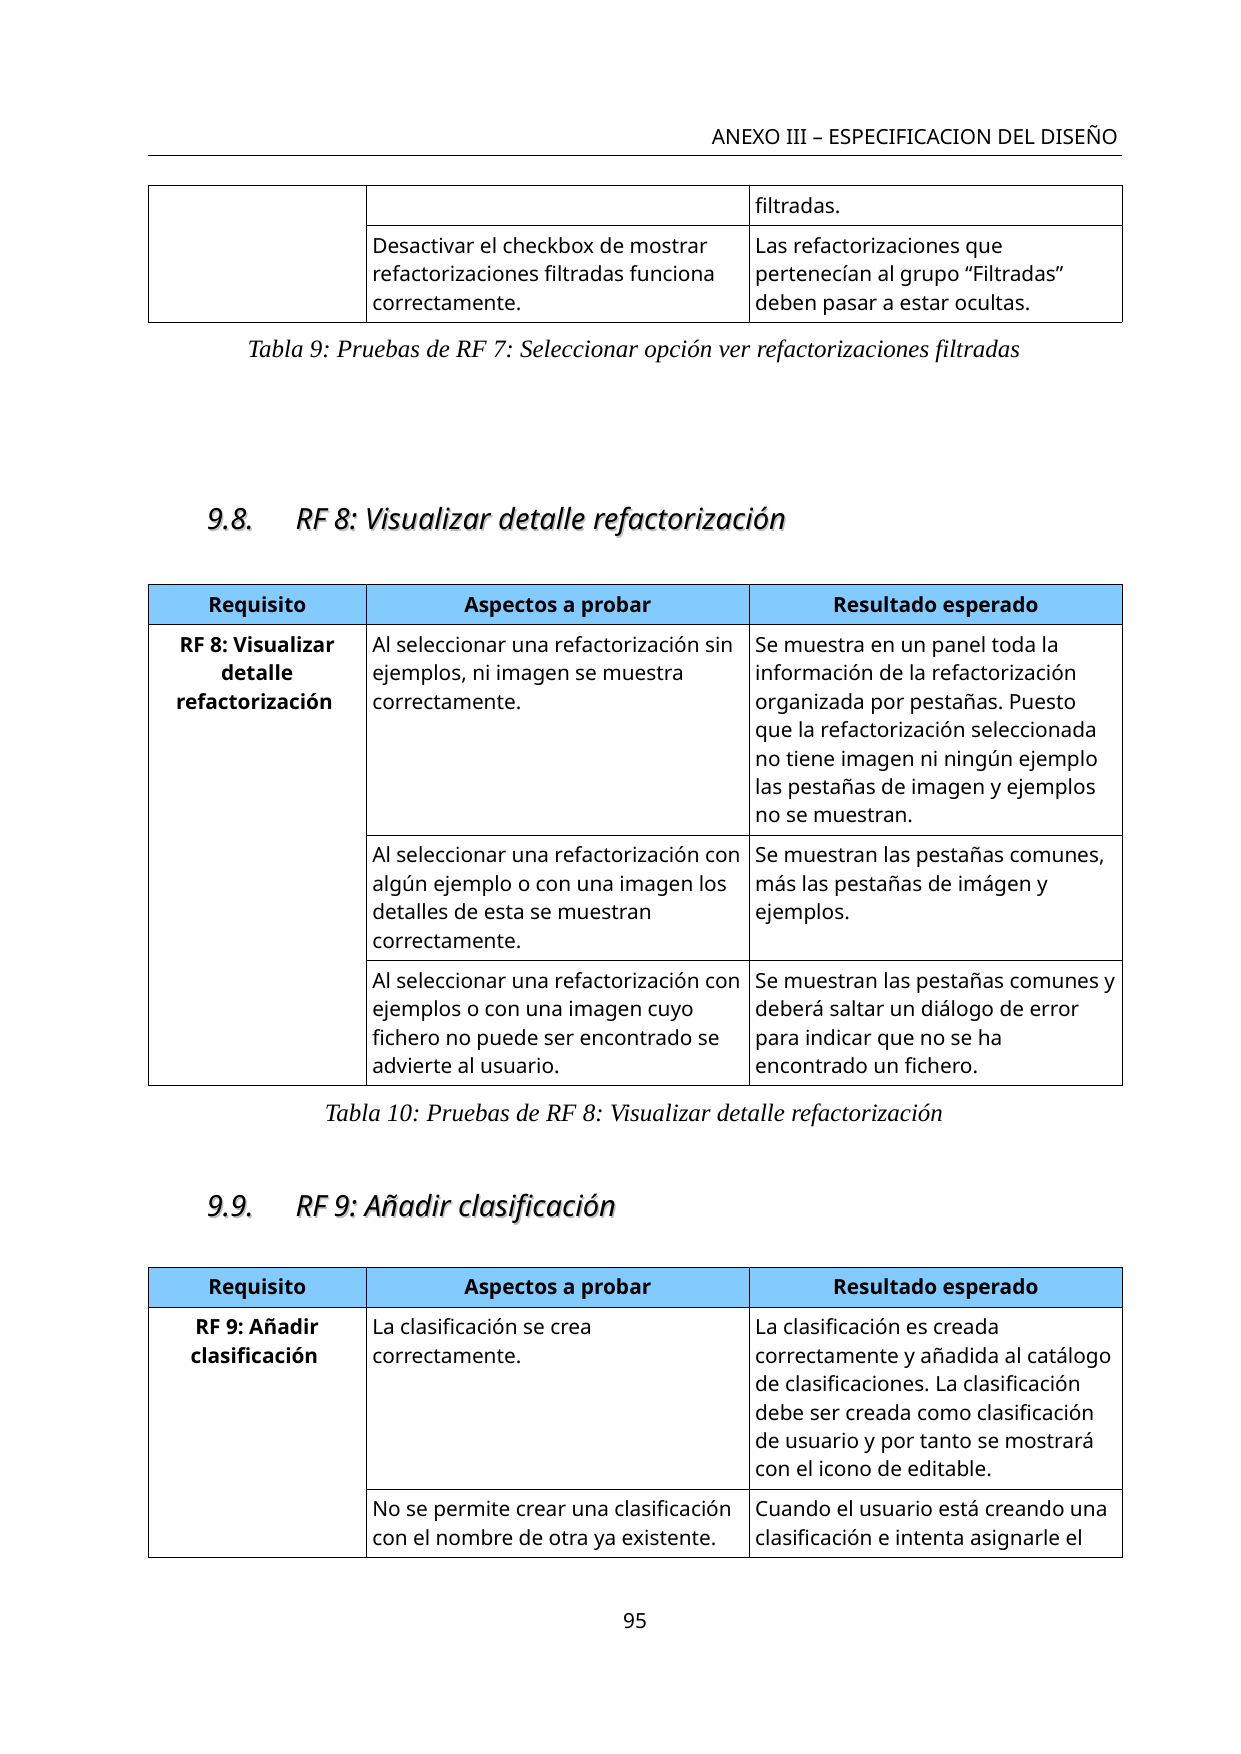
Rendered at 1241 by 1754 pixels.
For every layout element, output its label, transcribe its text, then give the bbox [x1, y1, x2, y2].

subtitle RF 9: Añadir clasificación [207, 1186, 1122, 1225]
table_cell Al seleccionar una refactorización sin ejemplos, ni imagen se muestra correctamente. [367, 625, 749, 835]
table_header Requisito [149, 1268, 366, 1307]
table_cell Al seleccionar una refactorización con ejemplos o con una imagen cuyo fichero no puede ser encontrado se advierte al usuario. [367, 961, 749, 1085]
table_cell filtradas. [750, 186, 1122, 225]
table_header Requisito [149, 585, 366, 624]
table_cell Se muestran las pestañas comunes, más las pestañas de imágen y ejemplos. [750, 836, 1122, 960]
table_cell Cuando el usuario está creando una clasificación e intenta asignarle el [750, 1490, 1122, 1557]
table_cell Las refactorizaciones que pertenecían al grupo “Filtradas” deben pasar a estar ocultas. [750, 226, 1122, 322]
table_cell RF 8: Visualizar detalle refactorización [149, 625, 366, 1085]
table_cell [367, 186, 749, 225]
table_header Aspectos a probar [367, 1268, 749, 1307]
table_cell Se muestra en un panel toda la información de la refactorización organizada por pestañas. Puesto que la refactorización seleccionada no tiene imagen ni ningún ejemplo las pestañas de imagen y ejemplos no se muestran. [750, 625, 1122, 835]
table_cell Se muestran las pestañas comunes y deberá saltar un diálogo de error para indicar que no se ha encontrado un fichero. [750, 961, 1122, 1085]
table_cell RF 9: Añadir clasificación [149, 1308, 366, 1557]
table_cell Desactivar el checkbox de mostrar refactorizaciones filtradas funciona correctamente. [367, 226, 749, 322]
table_header Resultado esperado [750, 1268, 1122, 1307]
table_cell La clasificación es creada correctamente y añadida al catálogo de clasificaciones. La clasificación debe ser creada como clasificación de usuario y por tanto se mostrará con el icono de editable. [750, 1308, 1122, 1489]
table_cell [149, 186, 366, 322]
subtitle RF 8: Visualizar detalle refactorización [207, 498, 1122, 538]
text Tabla 9: Pruebas de RF 7: Seleccionar opción ver refactorizaciones filtradas [148, 334, 1122, 363]
text Tabla 10: Pruebas de RF 8: Visualizar detalle refactorización [148, 1098, 1122, 1127]
table_cell La clasificación se crea correctamente. [367, 1308, 749, 1489]
table_header Resultado esperado [750, 585, 1122, 624]
table_cell No se permite crear una clasificación con el nombre de otra ya existente. [367, 1490, 749, 1557]
table_header Aspectos a probar [367, 585, 749, 624]
table_cell Al seleccionar una refactorización con algún ejemplo o con una imagen los detalles de esta se muestran correctamente. [367, 836, 749, 960]
